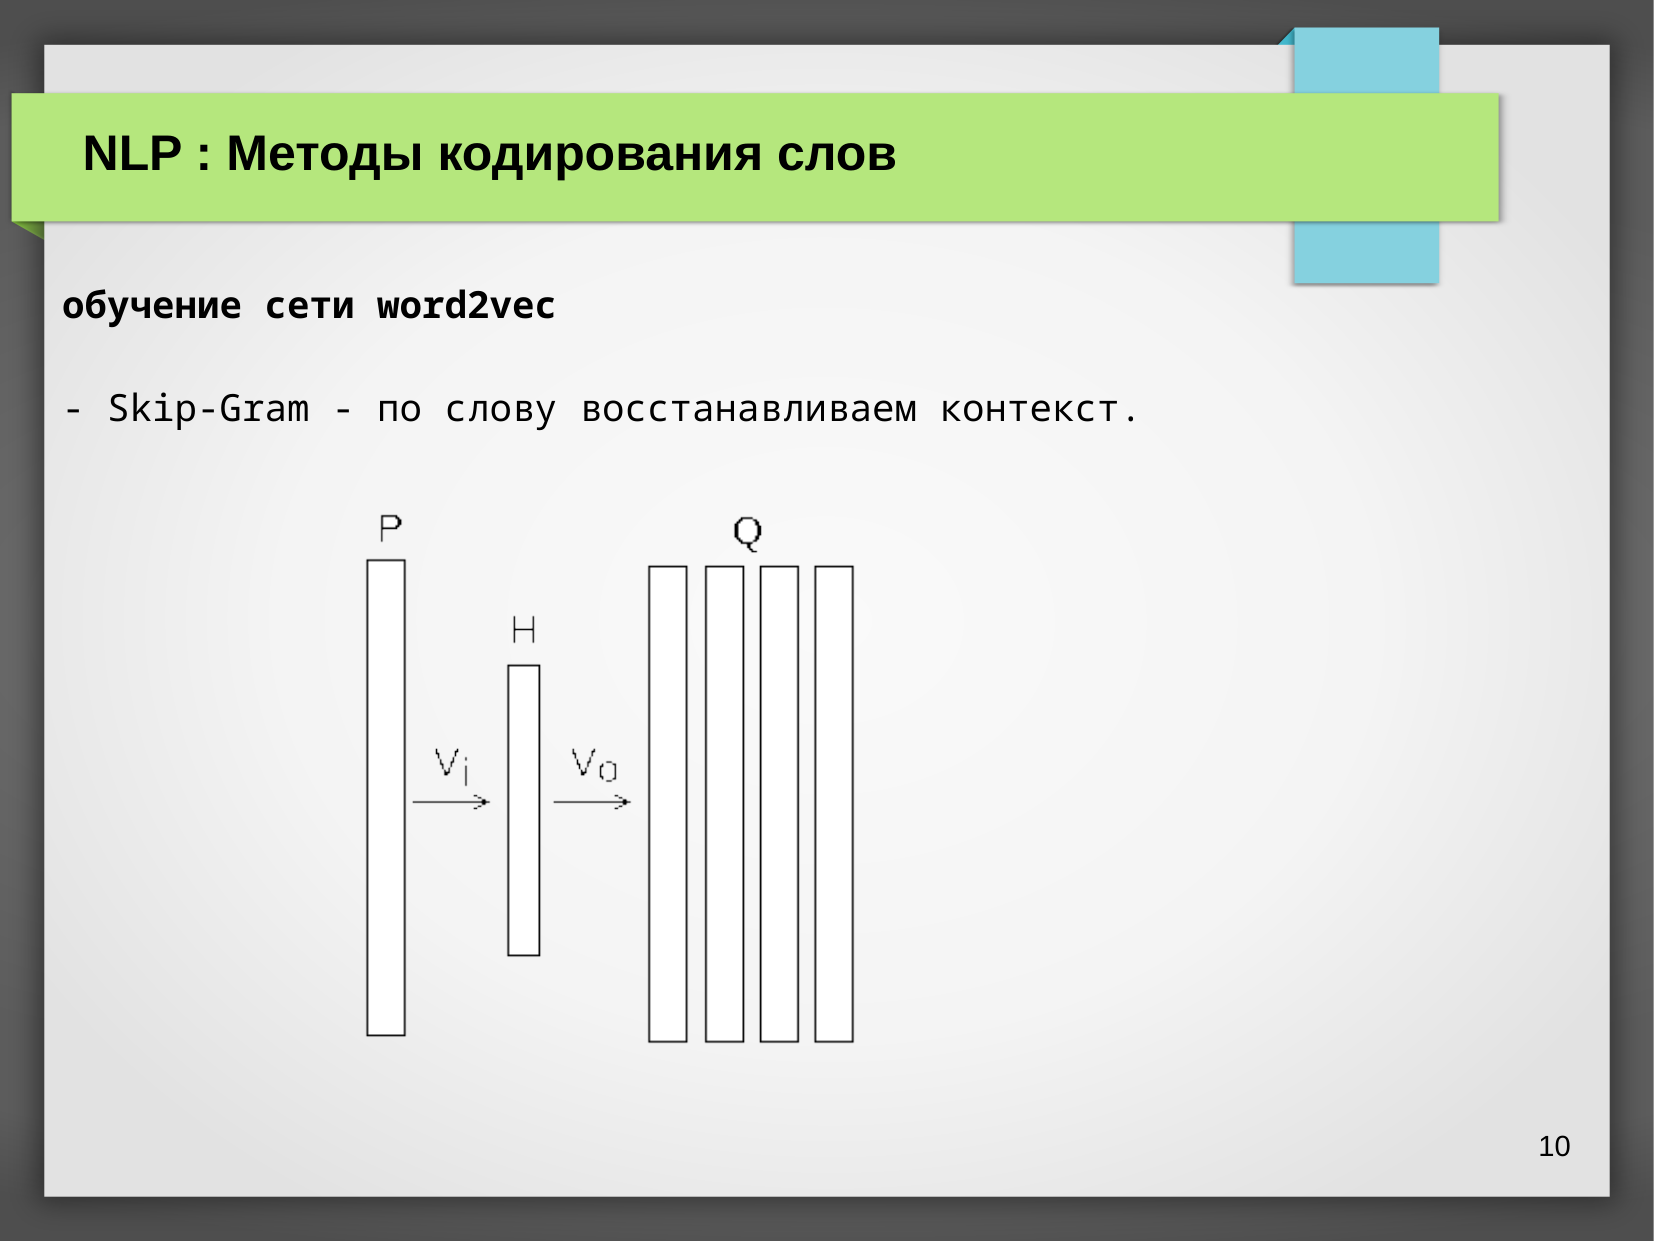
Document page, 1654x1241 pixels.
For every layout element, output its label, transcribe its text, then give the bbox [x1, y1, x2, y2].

title NLP : Методы кодирования слов [82, 121, 1028, 187]
text_box обучение сети word2vec - Skip-Gram - по слову восстанавливаем контекст. [47, 271, 1193, 486]
picture [0, 0, 1654, 1241]
